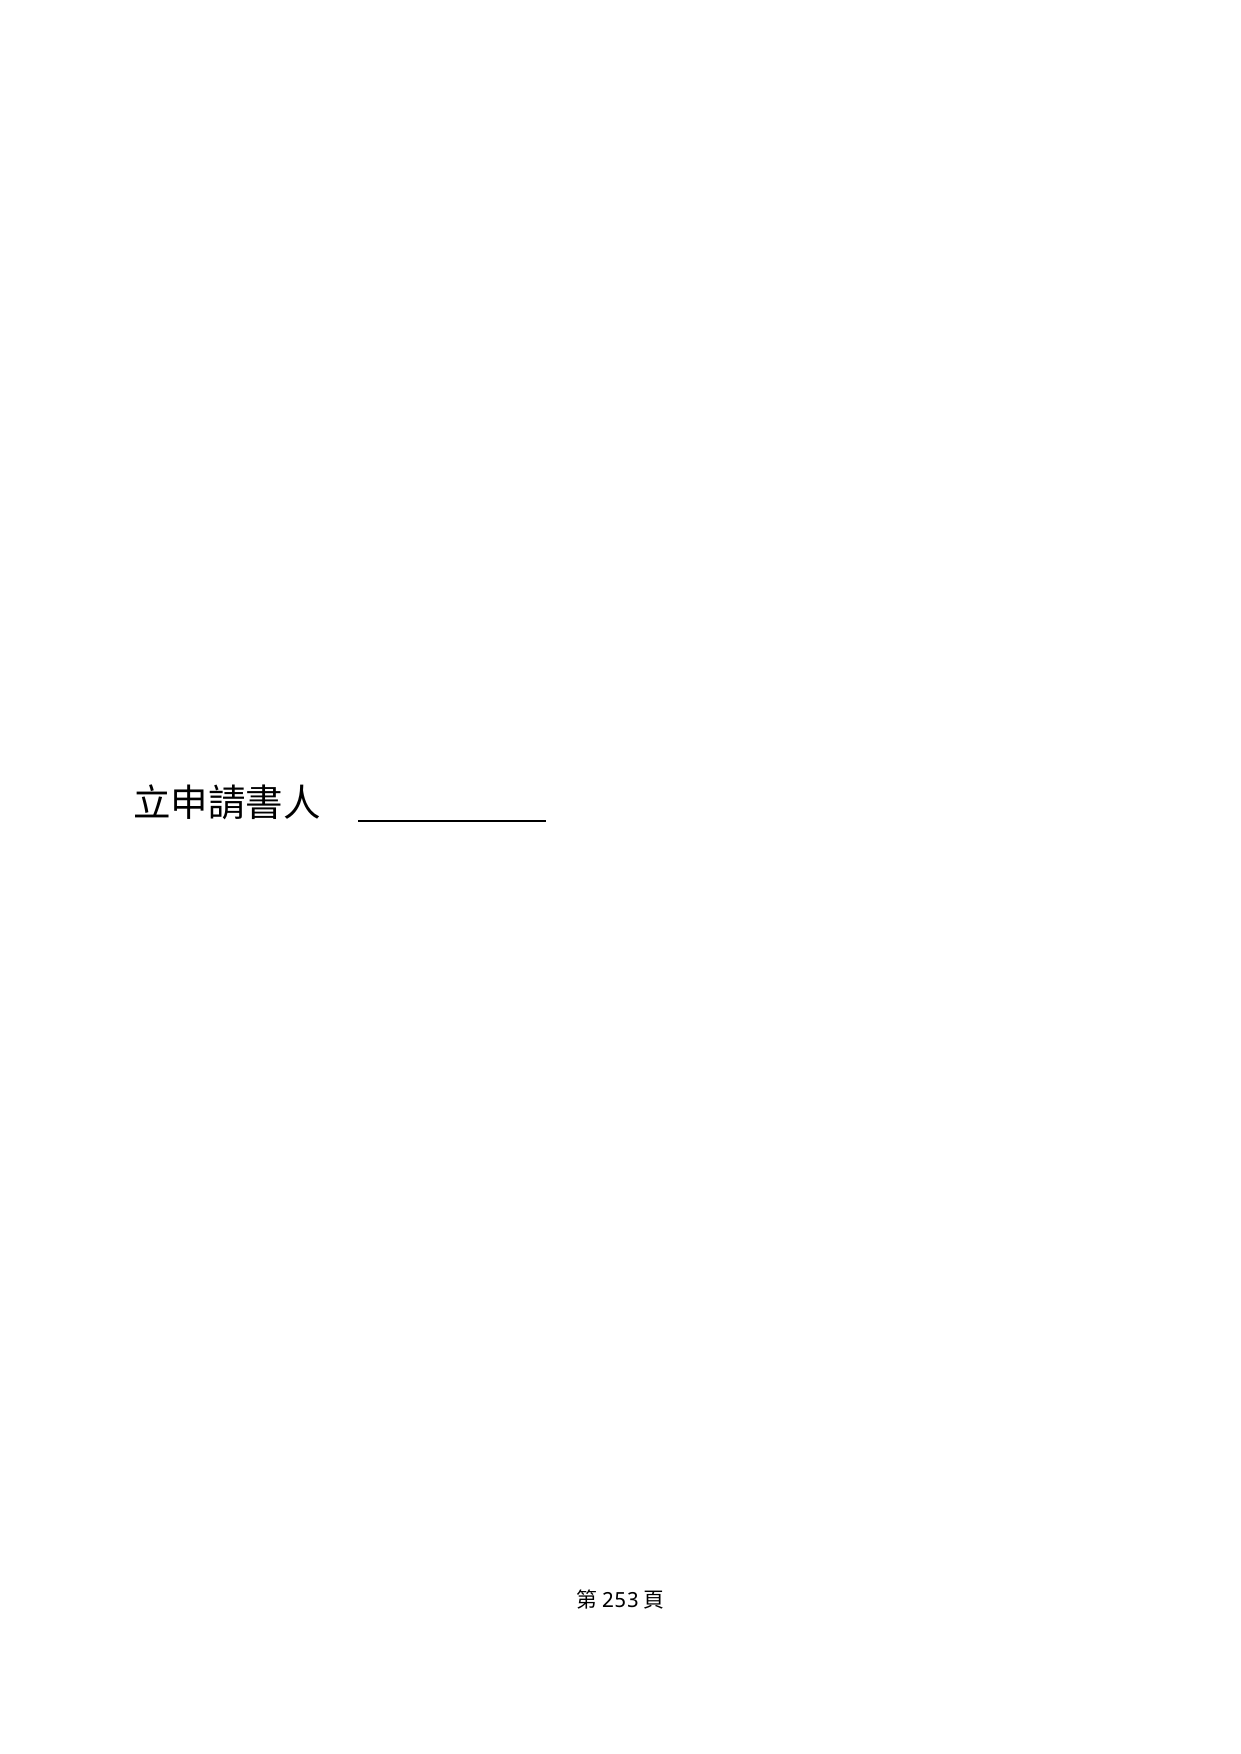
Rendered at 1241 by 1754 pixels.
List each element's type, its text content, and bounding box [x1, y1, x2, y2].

text 立申請書人 [133, 758, 1122, 821]
